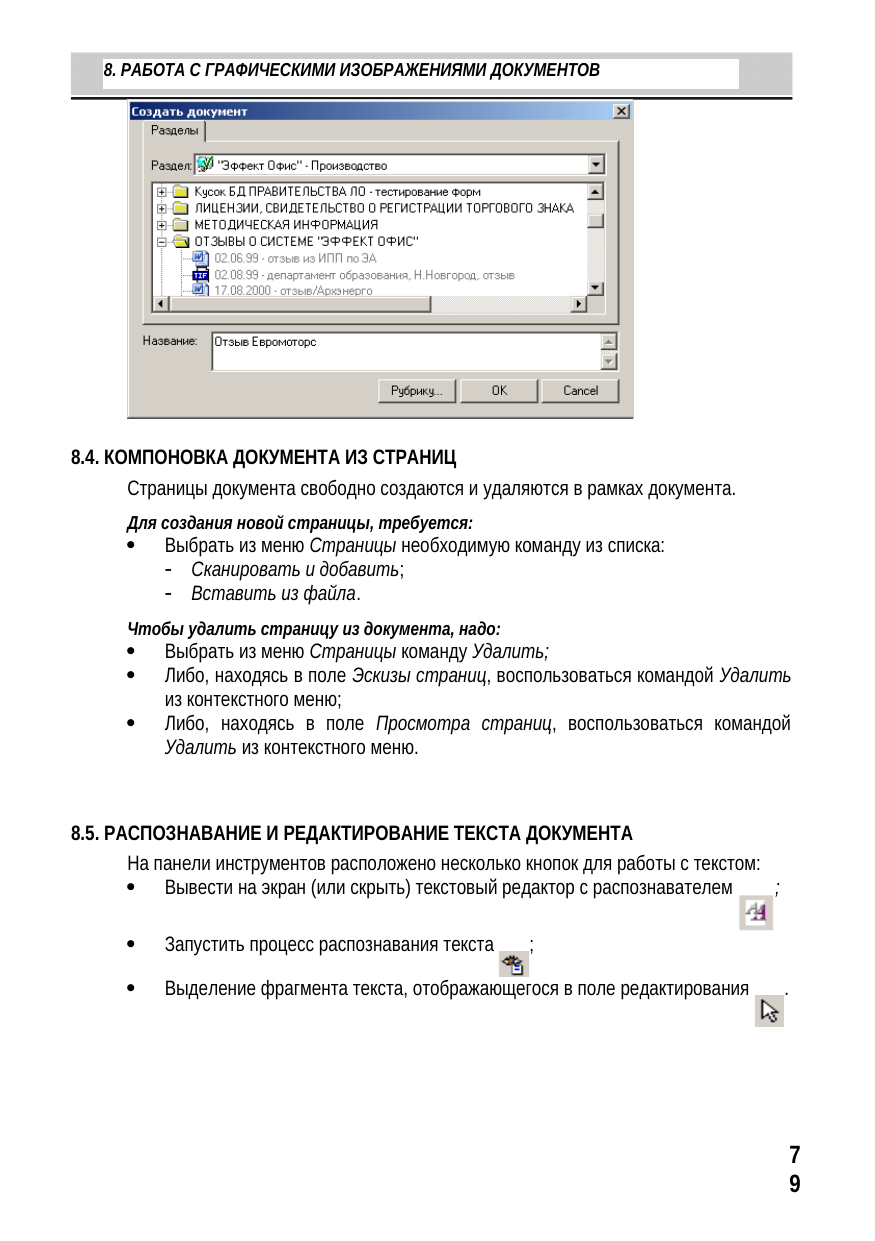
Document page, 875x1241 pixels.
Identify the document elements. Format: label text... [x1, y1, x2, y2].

list Сканировать и добавить; [164, 557, 791, 581]
text Чтобы удалить страницу из документа, надо: [127, 618, 791, 639]
subtitle 8.4. Компоновка документа из страниц [71, 445, 791, 469]
list Вывести на экран (или скрыть) текстовый редактор с распознавателем ; [127, 875, 791, 932]
list Выделение фрагмента текста, отображающегося в поле редактирования . [127, 976, 791, 1027]
text Для создания новой страницы, требуется: [127, 512, 791, 533]
list Запустить процесс распознавания текста ; [127, 932, 791, 976]
text На панели инструментов расположено несколько кнопок для работы с текстом: [127, 851, 791, 875]
list Выбрать из меню Страницы команду Удалить; [127, 639, 791, 663]
subtitle 8.5. распознавание и редактирование текста документа [71, 821, 791, 844]
list Либо, находясь в поле Просмотра страниц, воспользоваться командой Удалить из контекстного меню. [127, 711, 791, 759]
list Вставить из файла. [164, 581, 791, 605]
text Страницы документа свободно создаются и удаляются в рамках документа. [127, 475, 791, 499]
list Выбрать из меню Страницы необходимую команду из списка: [127, 533, 791, 557]
list Либо, находясь в поле Эскизы страниц, воспользоваться командой Удалить из контекстного меню; [127, 663, 791, 711]
